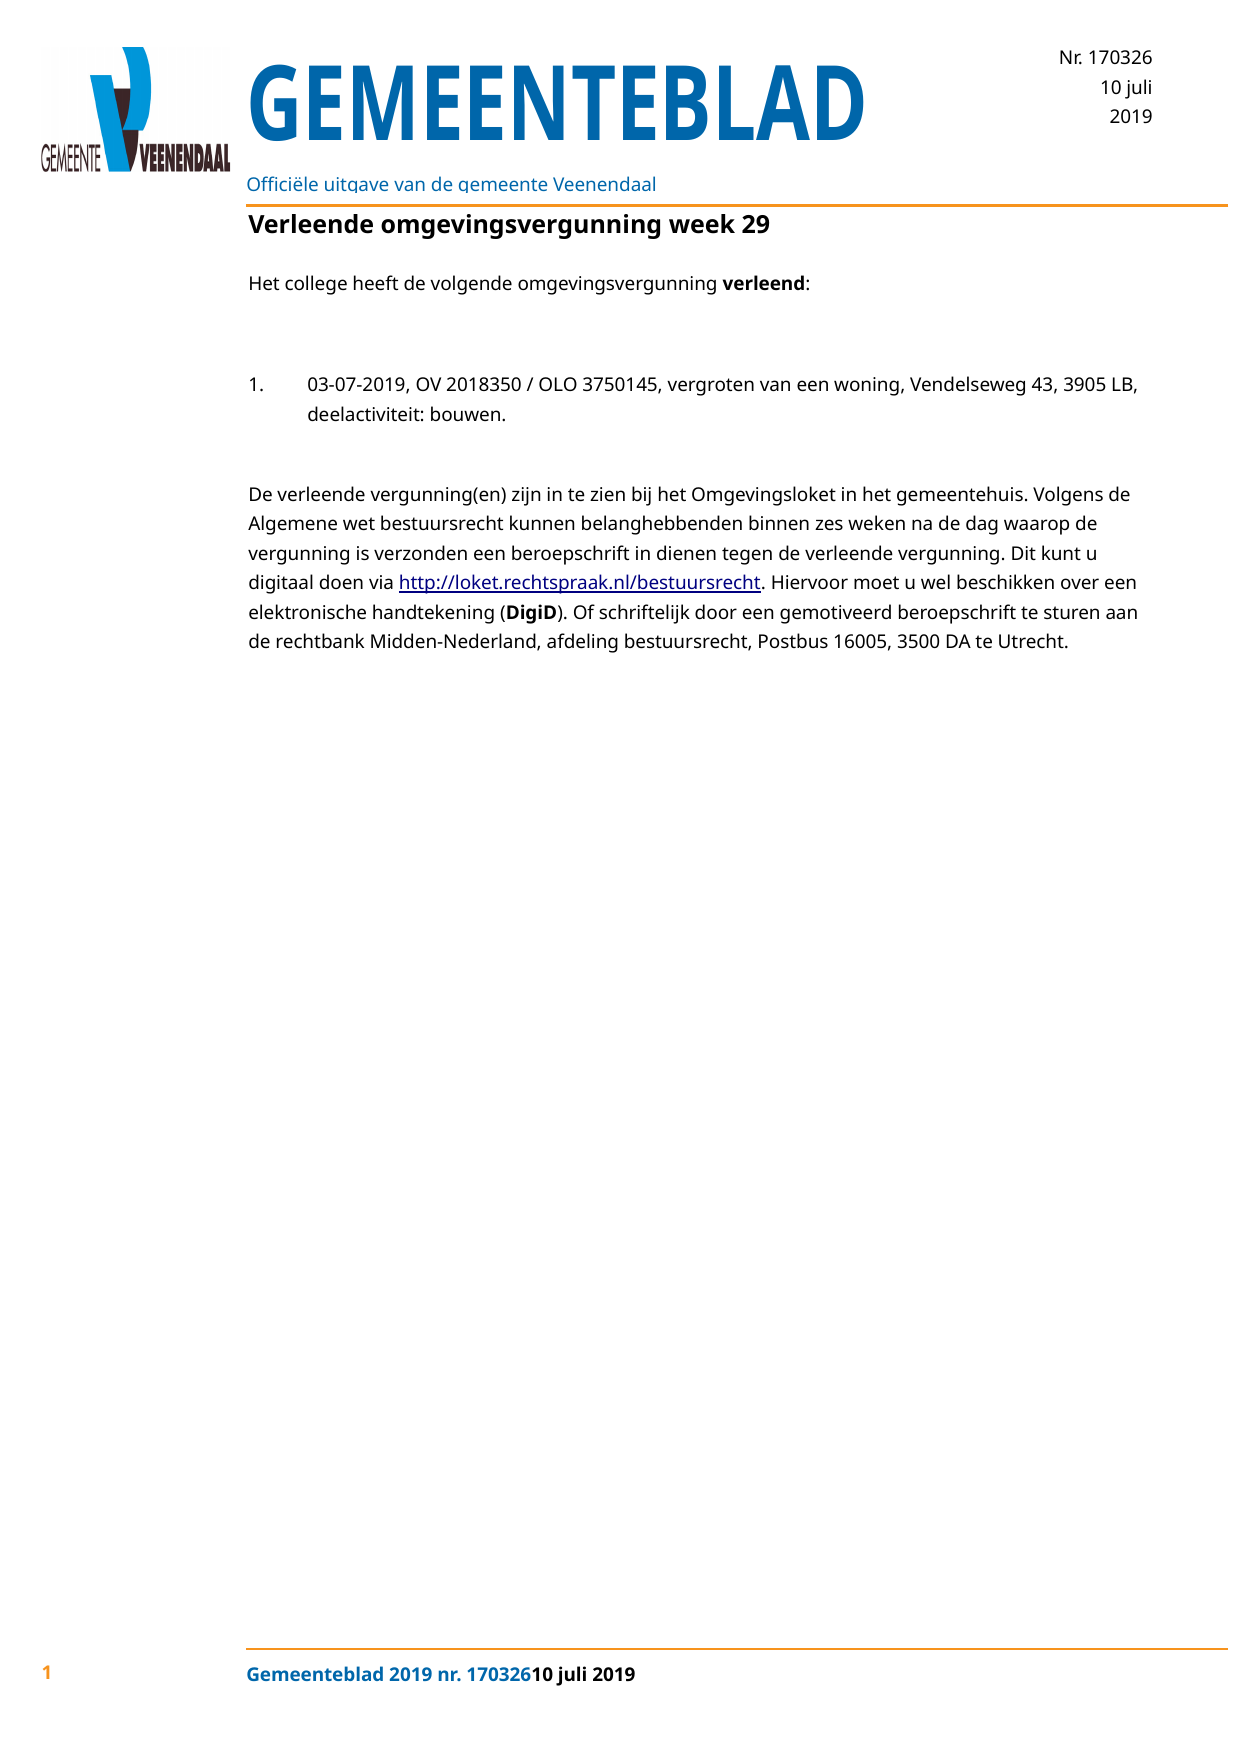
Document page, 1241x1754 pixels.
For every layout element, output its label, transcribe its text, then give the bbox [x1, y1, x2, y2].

text De verleende vergunning(en) zijn in te zien bij het Omgevingsloket in het gemeentehuis. Volgens de Algemene wet bestuursrecht kunnen belanghebbenden binnen zes weken na de dag waarop de vergunning is verzonden een beroepschrift in dienen tegen de verleende vergunning. Dit kunt u digitaal doen via http://loket.rechtspraak.nl/bestuursrecht. Hiervoor moet u wel beschikken over een elektronische handtekening (DigiD). Of schriftelijk door een gemotiveerd beroepschrift te sturen aan de rechtbank Midden-Nederland, afdeling bestuursrecht, Postbus 16005, 3500 DA te Utrecht. [248, 481, 1152, 654]
text Het college heeft de volgende omgevingsvergunning verleend: [248, 270, 1152, 296]
list 03-07-2019, OV 2018350 / OLO 3750145, vergroten van een woning, Vendelseweg 43, 3905 LB, deelactiviteit: bouwen. [248, 371, 1152, 426]
picture [41, 47, 130, 172]
text Verleende omgevingsvergunning week 29 [248, 207, 1152, 241]
picture [123, 47, 231, 172]
